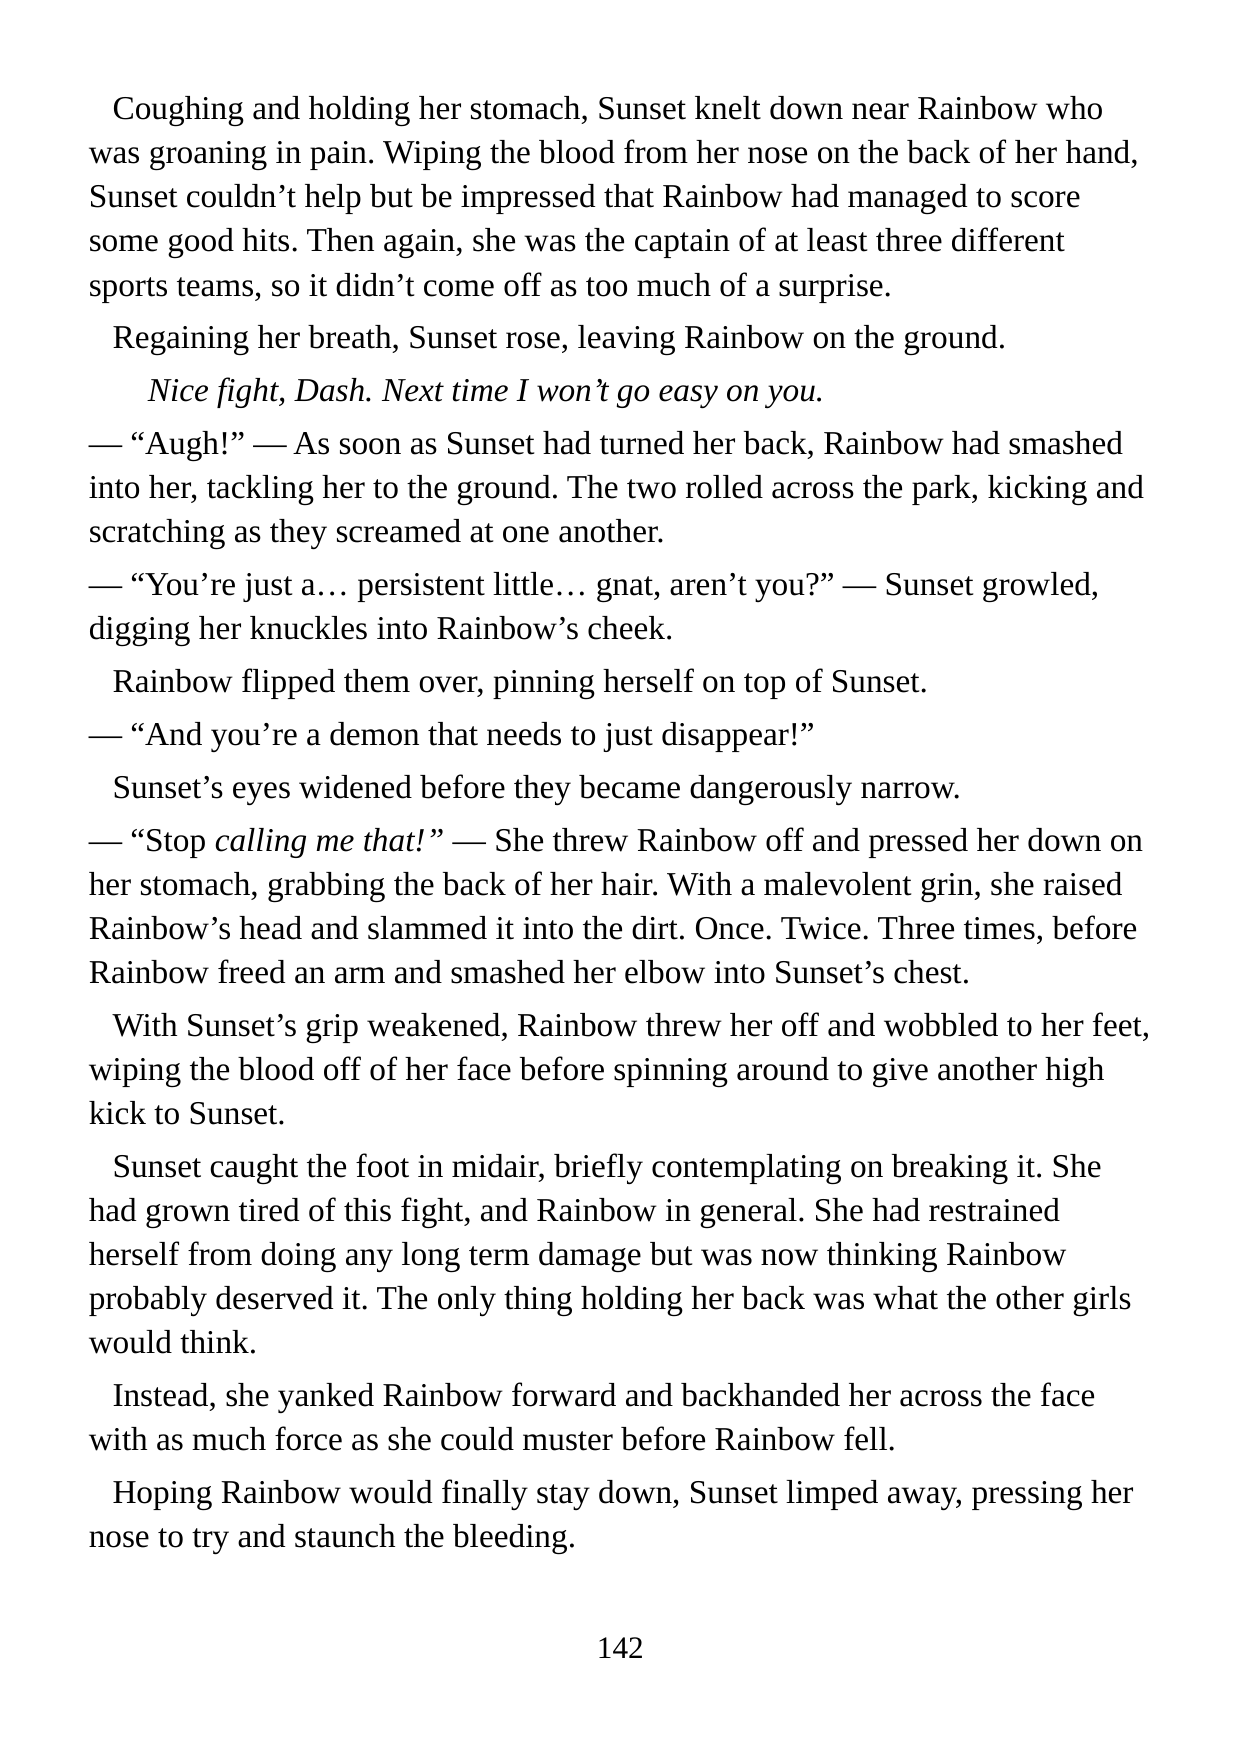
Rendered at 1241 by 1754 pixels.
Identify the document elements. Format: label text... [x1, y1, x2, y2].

text — “And you’re a demon that needs to just disappear!” [88, 714, 1152, 753]
text With Sunset’s grip weakened, Rainbow threw her off and wobbled to her feet, wiping the blood off of her face before spinning around to give another high kick to Sunset. [88, 1005, 1152, 1132]
text Hoping Rainbow would finally stay down, Sunset limped away, pressing her nose to try and staunch the bleeding. [88, 1473, 1152, 1555]
text Nice fight, Dash. Next time I won’t go easy on you. [88, 371, 1152, 409]
text Coughing and holding her stomach, Sunset knelt down near Rainbow who was groaning in pain. Wiping the blood from her nose on the back of her hand, Sunset couldn’t help but be impressed that Rainbow had managed to score some good hits. Then again, she was the captain of at least three different sports teams, so it didn’t come off as too much of a surprise. [88, 88, 1152, 303]
text — “Augh!” — As soon as Sunset had turned her back, Rainbow had smashed into her, tackling her to the ground. The two rolled across the park, kicking and scratching as they screamed at one another. [88, 423, 1152, 550]
text — “Stop calling me that!” — She threw Rainbow off and pressed her down on her stomach, grabbing the back of her hair. With a malevolent grin, she raised Rainbow’s head and slammed it into the dirt. Once. Twice. Three times, before Rainbow freed an arm and smashed her elbow into Sunset’s chest. [88, 820, 1152, 991]
text — “You’re just a… persistent little… gnat, aren’t you?” — Sunset growled, digging her knuckles into Rainbow’s cheek. [88, 564, 1152, 647]
text Instead, she yanked Rainbow forward and backhanded her across the face with as much force as she could muster before Rainbow fell. [88, 1376, 1152, 1458]
text Rainbow flipped them over, pinning herself on top of Sunset. [88, 662, 1152, 700]
text Sunset caught the foot in midair, briefly contemplating on breaking it. She had grown tired of this fight, and Rainbow in general. She had restrained herself from doing any long term damage but was now thinking Rainbow probably deserved it. The only thing holding her back was what the other girls would think. [88, 1146, 1152, 1361]
text Regaining her breath, Sunset rose, leaving Rainbow on the ground. [88, 318, 1152, 356]
text Sunset’s eyes widened before they became dangerously narrow. [88, 767, 1152, 806]
